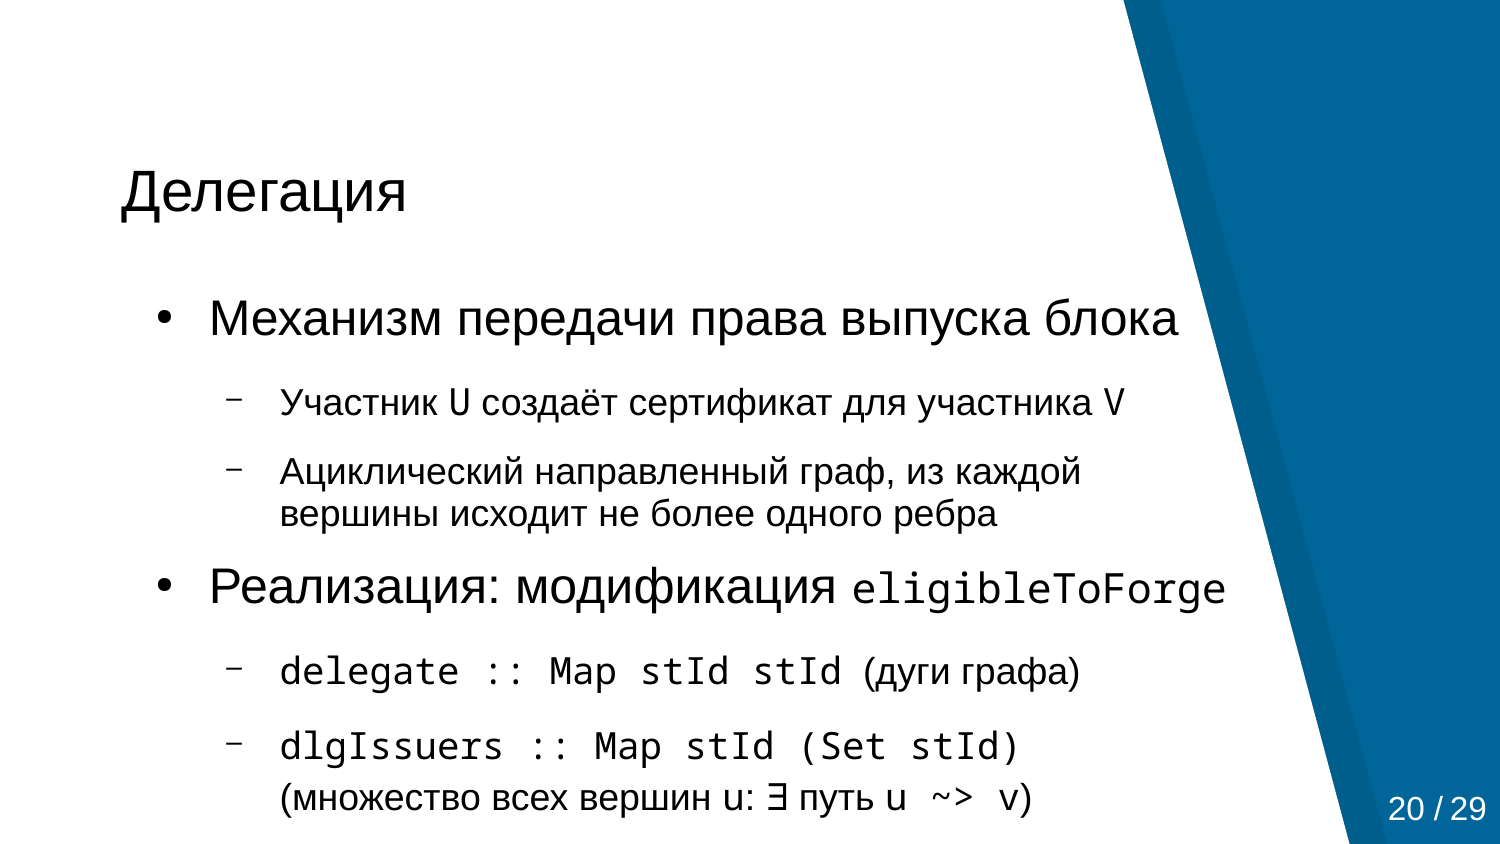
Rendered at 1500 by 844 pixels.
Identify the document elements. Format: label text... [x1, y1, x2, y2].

title Делегация [121, 110, 1087, 272]
chart [695, 394, 708, 424]
list Механизм передачи права выпуска блока Участник U создаёт сертификат для учаcтника V Ациклический направленный граф, из каждой вершины исходит не более одного ребра Реализация: модификация eligibleToForge delegate :: Map stId stId (дуги графа) dlgIssuers :: Map stId (Set stId) (множество всех вершин u: ∃ путь u ~> v) [137, 290, 1229, 842]
